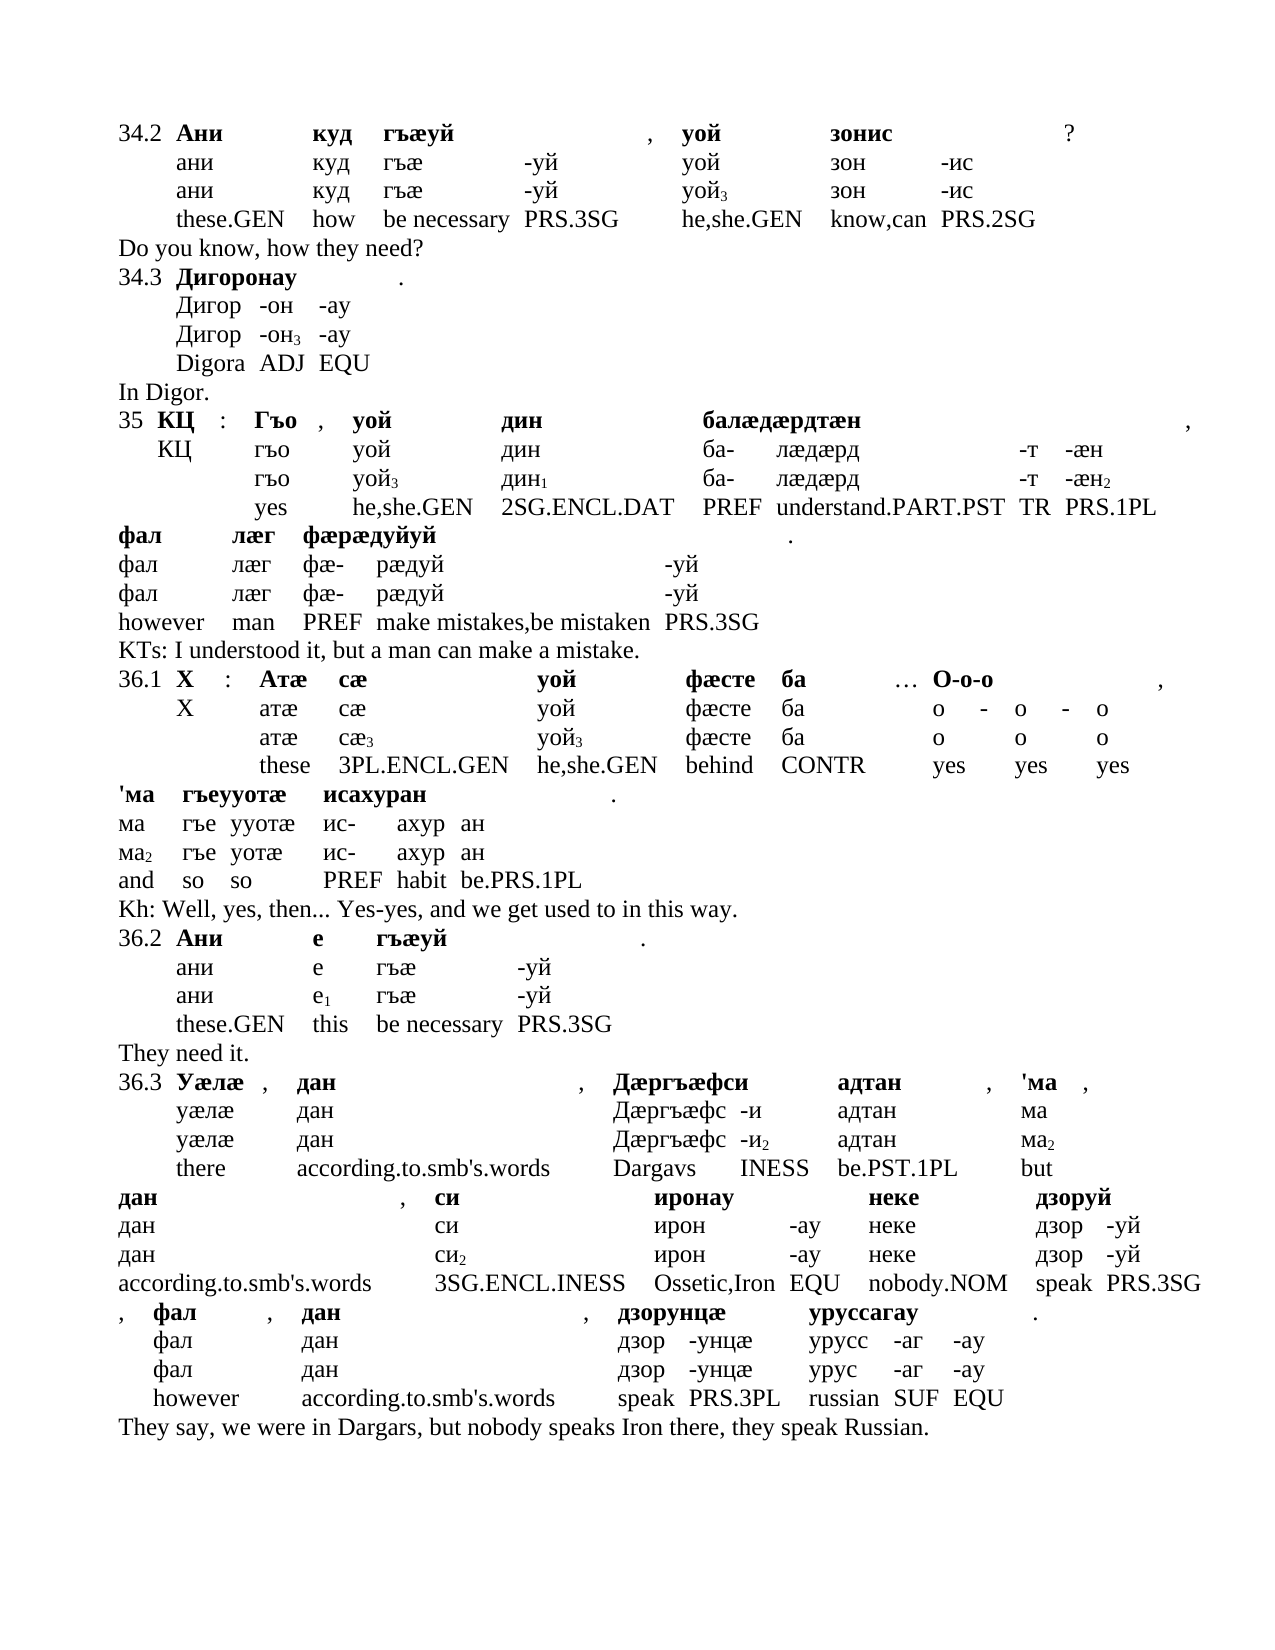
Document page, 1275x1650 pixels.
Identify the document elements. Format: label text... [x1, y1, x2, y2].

text ба [781, 693, 866, 722]
text ани [176, 981, 285, 1009]
text -ау [319, 319, 370, 348]
text лæдæрд [776, 463, 1005, 492]
text уой3 [352, 463, 473, 492]
text фæсте [685, 693, 753, 722]
text speak [1036, 1268, 1092, 1297]
text -уй [524, 176, 619, 204]
text ирон [654, 1211, 775, 1239]
text урусс [808, 1326, 879, 1354]
text о [1014, 693, 1048, 722]
text be.PRS.1PL [460, 866, 583, 894]
text фал [118, 578, 204, 607]
text make mistakes,be mistaken [376, 607, 651, 636]
text -унцæ [688, 1326, 781, 1354]
text е1 [312, 981, 349, 1009]
text he,she.GEN [682, 204, 803, 233]
text зон [830, 176, 927, 204]
text дан [118, 1211, 372, 1239]
text habit [397, 866, 447, 894]
text дин1 [501, 463, 675, 492]
text , [1157, 664, 1178, 693]
text гъæ [383, 147, 510, 176]
text балæдæрдтæн [702, 406, 1171, 434]
text уой [537, 693, 658, 722]
text -ис [941, 176, 1036, 204]
text дан [118, 1239, 372, 1268]
text дан [297, 1124, 550, 1153]
text , [583, 1297, 604, 1326]
text 34.3 [118, 262, 162, 291]
text -аг [893, 1354, 939, 1383]
text -унцæ [688, 1354, 781, 1383]
text фæ- [303, 578, 362, 607]
text In Digor. [118, 377, 1249, 406]
text yes [254, 492, 290, 521]
text гъæ [383, 176, 510, 204]
text -ис [941, 147, 1036, 176]
text гъе [182, 837, 216, 866]
text -т [1019, 434, 1051, 463]
text -уй [1106, 1211, 1202, 1239]
text Уæлæ [176, 1067, 248, 1096]
text гъæ [376, 981, 503, 1009]
text Дæргъæфс [613, 1096, 726, 1124]
text and [118, 866, 154, 894]
text 3SG.ENCL.INESS [434, 1268, 626, 1297]
text ан [460, 808, 583, 837]
text фæсте [685, 722, 753, 751]
text дзор [618, 1326, 675, 1354]
text о [1014, 722, 1048, 751]
text -и2 [740, 1124, 809, 1153]
text speak [618, 1383, 675, 1412]
text -уй [524, 147, 619, 176]
text : [224, 664, 245, 693]
text уой3 [682, 176, 803, 204]
text ууотæ [230, 808, 295, 837]
text дин [501, 406, 688, 434]
text ма2 [1021, 1124, 1055, 1153]
text Kh: Well, yes, then... Yes-yes, and we get used to in this way. [118, 894, 1249, 923]
text , [1082, 1067, 1103, 1096]
text 36.1 [118, 664, 162, 693]
text Digora [176, 348, 245, 377]
text -уй [517, 952, 612, 981]
text . [1032, 1297, 1053, 1326]
text Дæргъæфси [613, 1067, 823, 1096]
text -ау [789, 1239, 841, 1268]
text уой [352, 434, 473, 463]
text о [1096, 722, 1130, 751]
text -уй [664, 578, 759, 607]
text ани [176, 952, 285, 981]
text TR [1019, 492, 1051, 521]
text Х [176, 664, 211, 693]
text PRS.3SG [524, 204, 619, 233]
text however [118, 607, 204, 636]
text си2 [434, 1239, 626, 1268]
text куд [312, 118, 369, 147]
text лæг [232, 578, 275, 607]
text дан [297, 1096, 550, 1124]
text PRS.3SG [664, 607, 759, 636]
text . [398, 262, 419, 291]
text гъæуй [376, 923, 626, 952]
text 'ма [118, 779, 168, 808]
text о [932, 722, 966, 751]
text фал [153, 1326, 239, 1354]
text дан [297, 1067, 564, 1096]
text -æн2 [1065, 463, 1157, 492]
text ма [1021, 1096, 1055, 1124]
text сæ [338, 693, 509, 722]
text лæдæрд [776, 434, 1005, 463]
text according.to.smb's.words [297, 1153, 550, 1182]
text дзорунцæ [618, 1297, 795, 1326]
text . [610, 779, 631, 808]
text ? [1063, 118, 1084, 147]
text -он3 [259, 319, 305, 348]
text уотæ [230, 837, 295, 866]
text 2SG.ENCL.DAT [501, 492, 675, 521]
text PRS.3SG [1106, 1268, 1202, 1297]
text фал [153, 1297, 253, 1326]
text гъеууотæ [182, 779, 309, 808]
text гъо [254, 463, 290, 492]
text О-о-о [932, 664, 1143, 693]
text о [1096, 693, 1130, 722]
text be necessary [376, 1009, 503, 1038]
text 35 [118, 406, 143, 434]
text КЦ [157, 434, 192, 463]
text си [434, 1182, 640, 1211]
text лæг [232, 549, 275, 578]
text EQU [953, 1383, 1004, 1412]
text уой [352, 406, 487, 434]
text зон [830, 147, 927, 176]
text урус [808, 1354, 879, 1383]
text , [318, 406, 339, 434]
text КЦ [157, 406, 206, 434]
text ба [781, 722, 866, 751]
text ирон [654, 1239, 775, 1268]
text so [230, 866, 295, 894]
text ахур [397, 808, 447, 837]
text си [434, 1211, 626, 1239]
text ма2 [118, 837, 154, 866]
text дан [301, 1297, 569, 1326]
text Дигор [176, 291, 245, 319]
text ис- [323, 837, 383, 866]
text дан [301, 1326, 555, 1354]
text these [259, 751, 311, 779]
text -ау [953, 1354, 1004, 1383]
text е [312, 952, 349, 981]
text фал [153, 1354, 239, 1383]
text russian [808, 1383, 879, 1412]
text PRS.3PL [688, 1383, 781, 1412]
text They need it. [118, 1038, 1249, 1067]
text уой3 [537, 722, 658, 751]
text дзор [618, 1354, 675, 1383]
text he,she.GEN [352, 492, 473, 521]
text неке [868, 1211, 1008, 1239]
text - [979, 693, 1001, 722]
text : [219, 406, 240, 434]
text Дигор [176, 319, 245, 348]
text Dargavs [613, 1153, 726, 1182]
text гъæуй [383, 118, 633, 147]
text these.GEN [176, 1009, 285, 1038]
text дзоруй [1036, 1182, 1215, 1211]
text ани [176, 176, 285, 204]
text ADJ [259, 348, 305, 377]
text PREF [303, 607, 362, 636]
text , [267, 1297, 288, 1326]
text how [312, 204, 356, 233]
text PRS.2SG [941, 204, 1036, 233]
text фæрæдуйуй [303, 521, 773, 549]
text исахуран [323, 779, 597, 808]
text ба- [702, 463, 762, 492]
text according.to.smb's.words [301, 1383, 555, 1412]
text yes [1014, 751, 1048, 779]
text -и [740, 1096, 809, 1124]
text -ау [953, 1326, 1004, 1354]
text лæг [232, 521, 289, 549]
text , [986, 1067, 1007, 1096]
text SUF [893, 1383, 939, 1412]
text -аг [893, 1326, 939, 1354]
text адтан [837, 1067, 972, 1096]
text гъæ [376, 952, 503, 981]
text неке [868, 1182, 1022, 1211]
text 'ма [1021, 1067, 1069, 1096]
text -уй [1106, 1239, 1202, 1268]
text -он [259, 291, 305, 319]
text сæ3 [338, 722, 509, 751]
text рæдуй [376, 578, 651, 607]
text -æн [1065, 434, 1157, 463]
text . [640, 923, 661, 952]
text behind [685, 751, 753, 779]
text know,can [830, 204, 927, 233]
text -ау [319, 291, 370, 319]
text е [312, 923, 362, 952]
text дзор [1036, 1211, 1092, 1239]
text however [153, 1383, 239, 1412]
text , [399, 1182, 421, 1211]
text , [118, 1297, 139, 1326]
text . [787, 521, 808, 549]
text , [647, 118, 668, 147]
text man [232, 607, 275, 636]
text ани [176, 147, 285, 176]
text EQU [319, 348, 370, 377]
text 34.2 [118, 118, 162, 147]
text Х [176, 693, 197, 722]
text Do you know, how they need? [118, 233, 1249, 262]
text Дигоронау [176, 262, 384, 291]
text ахур [397, 837, 447, 866]
text фал [118, 521, 218, 549]
text Дæргъæфс [613, 1124, 726, 1153]
text be necessary [383, 204, 510, 233]
text 36.3 [118, 1067, 162, 1096]
text CONTR [781, 751, 866, 779]
text ма [118, 808, 154, 837]
text Ани [176, 118, 299, 147]
text 3PL.ENCL.GEN [338, 751, 509, 779]
text уой [682, 147, 803, 176]
text PRS.1PL [1065, 492, 1157, 521]
text уой [537, 664, 672, 693]
text yes [1096, 751, 1130, 779]
text куд [312, 176, 356, 204]
text nobody.NOM [868, 1268, 1008, 1297]
text о [932, 693, 966, 722]
text INESS [740, 1153, 809, 1182]
text yes [932, 751, 966, 779]
text , [578, 1067, 599, 1096]
text understand.PART.PST [776, 492, 1005, 521]
text PREF [702, 492, 762, 521]
text сæ [338, 664, 523, 693]
text фæсте [685, 664, 767, 693]
text Ани [176, 923, 299, 952]
text ис- [323, 808, 383, 837]
text -уй [664, 549, 759, 578]
text ан [460, 837, 583, 866]
text дан [301, 1354, 555, 1383]
text уæлæ [176, 1096, 234, 1124]
text неке [868, 1239, 1008, 1268]
text -ау [789, 1211, 841, 1239]
text -т [1019, 463, 1051, 492]
text ба- [702, 434, 762, 463]
text these.GEN [176, 204, 285, 233]
text адтан [837, 1124, 958, 1153]
text this [312, 1009, 349, 1038]
text he,she.GEN [537, 751, 658, 779]
text according.to.smb's.words [118, 1268, 372, 1297]
text KTs: I understood it, but a man can make a mistake. [118, 636, 1249, 664]
text They say, we were in Dargars, but nobody speaks Iron there, they speak Russian. [118, 1412, 1249, 1441]
text гъе [182, 808, 216, 837]
text -уй [517, 981, 612, 1009]
text адтан [837, 1096, 958, 1124]
text PRS.3SG [517, 1009, 612, 1038]
text дан [118, 1182, 386, 1211]
text атæ [259, 693, 311, 722]
text уæлæ [176, 1124, 234, 1153]
text дзор [1036, 1239, 1092, 1268]
text уой [682, 118, 816, 147]
text so [182, 866, 216, 894]
text - [1061, 693, 1082, 722]
text 36.2 [118, 923, 162, 952]
text уруссагау [808, 1297, 1018, 1326]
text , [262, 1067, 283, 1096]
text атæ [259, 722, 311, 751]
text фæ- [303, 549, 362, 578]
text Ossetic,Iron [654, 1268, 775, 1297]
text … [893, 664, 918, 693]
text Атæ [259, 664, 324, 693]
text фал [118, 549, 204, 578]
text but [1021, 1153, 1055, 1182]
text there [176, 1153, 234, 1182]
text дин [501, 434, 675, 463]
text иронау [654, 1182, 854, 1211]
text PREF [323, 866, 383, 894]
text гъо [254, 434, 290, 463]
text ба [781, 664, 880, 693]
text be.PST.1PL [837, 1153, 958, 1182]
text EQU [789, 1268, 841, 1297]
text Гъо [254, 406, 304, 434]
text зонис [830, 118, 1050, 147]
text куд [312, 147, 356, 176]
text рæдуй [376, 549, 651, 578]
text , [1185, 406, 1206, 434]
